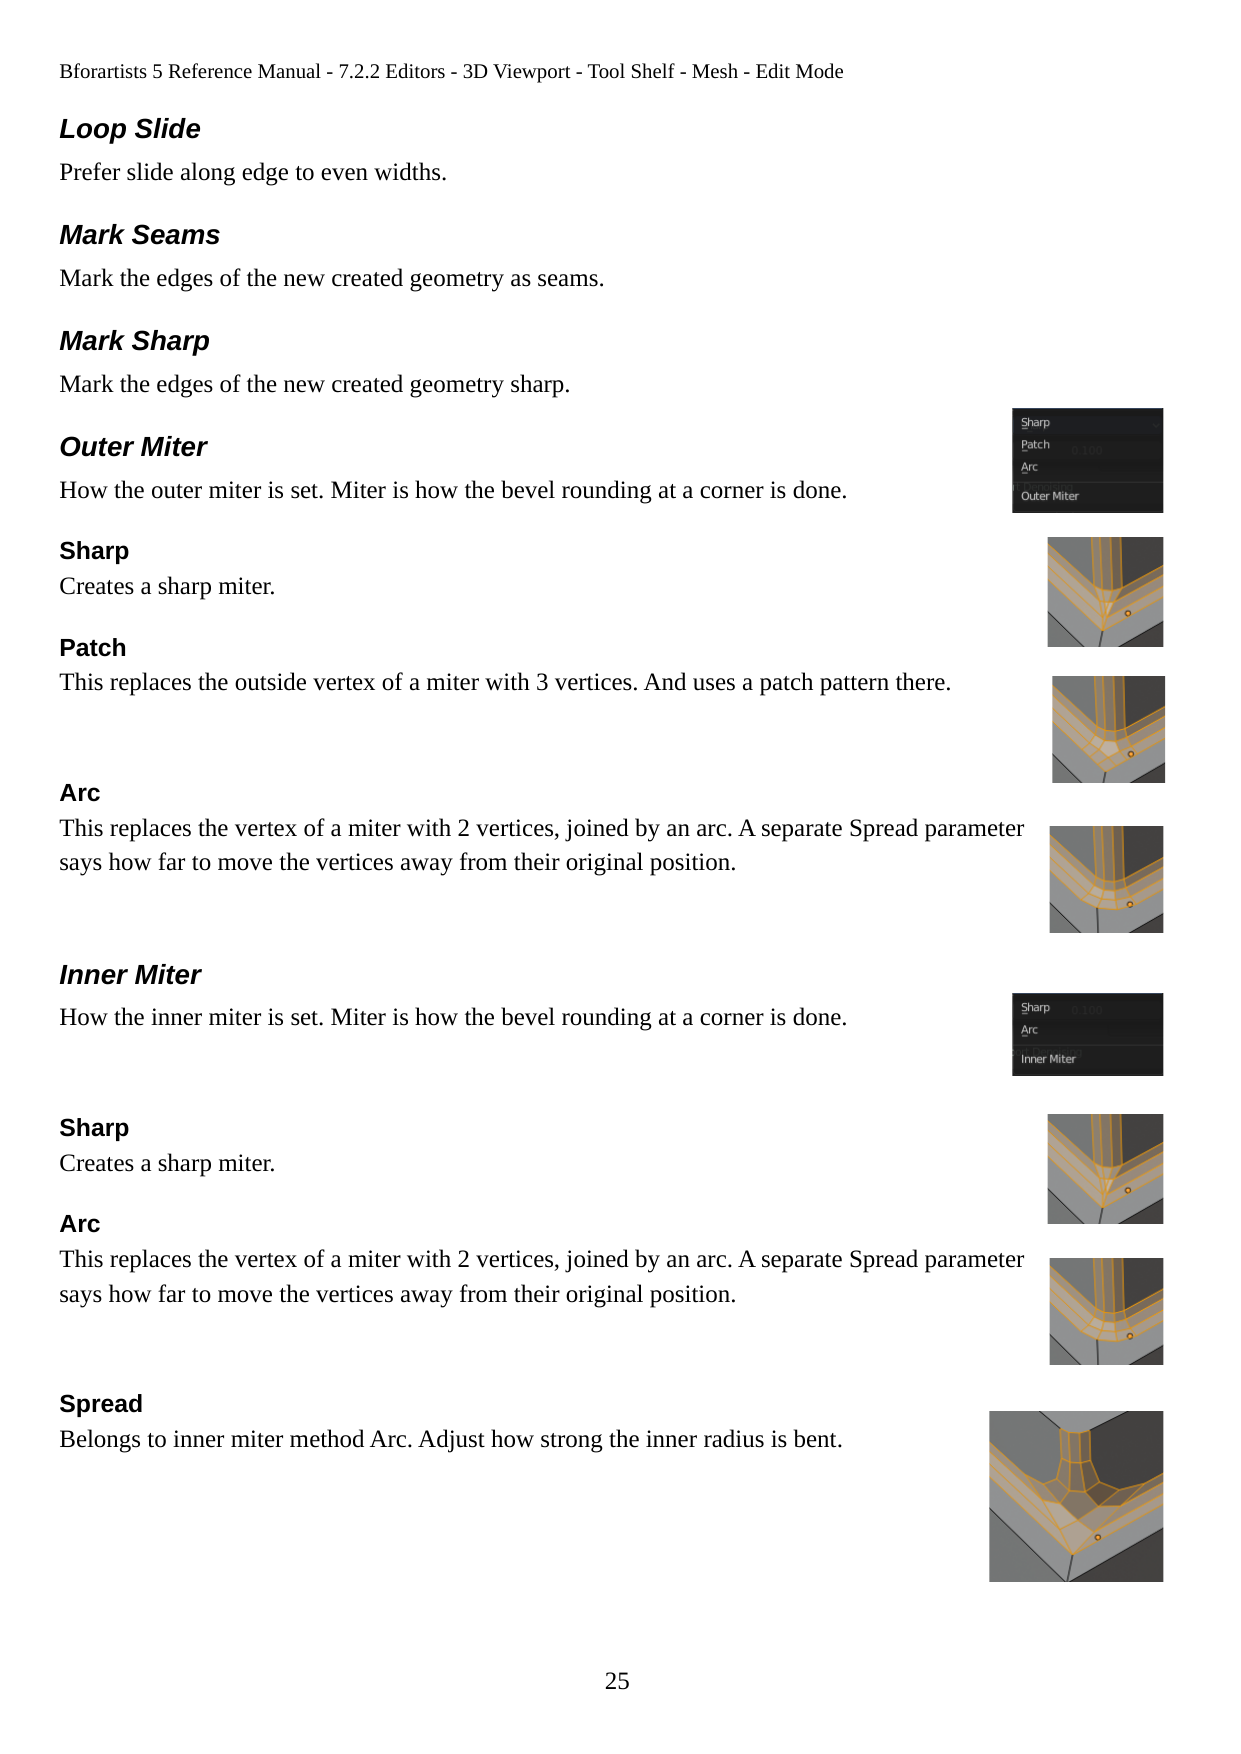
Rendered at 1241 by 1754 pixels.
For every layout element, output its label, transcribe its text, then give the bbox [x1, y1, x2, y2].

text How the inner miter is set. Miter is how the bevel rounding at a corner is done. [59, 1002, 1012, 1031]
text [1164, 1148, 1181, 1177]
text Mark the edges of the new created geometry sharp. [59, 369, 1181, 398]
text This replaces the vertex of a miter with 2 vertices, joined by an arc. A separate Spread parameter says how far to move the vertices away from their original position. [59, 1244, 1181, 1307]
subtitle Sharp [59, 1113, 1181, 1142]
text Belongs to inner miter method Arc. Adjust how strong the inner radius is bent. [59, 1424, 989, 1453]
subtitle Arc [59, 778, 1181, 807]
subtitle Loop Slide [59, 113, 1181, 144]
picture [1012, 993, 1164, 1076]
text [1164, 571, 1181, 600]
picture [1047, 1114, 1164, 1224]
text Prefer slide along edge to even widths. [59, 157, 1181, 186]
picture [1049, 1258, 1164, 1365]
picture [1012, 408, 1164, 513]
text How the outer miter is set. Miter is how the bevel rounding at a corner is done. [59, 475, 1012, 503]
picture [1049, 826, 1164, 933]
text Creates a sharp miter. [59, 1148, 1047, 1177]
subtitle Patch [59, 633, 1181, 661]
subtitle Sharp [59, 536, 1181, 565]
subtitle Inner Miter [59, 958, 1181, 990]
subtitle Outer Miter [59, 430, 1012, 462]
text This replaces the outside vertex of a miter with 3 vertices. And uses a patch pattern there. [59, 667, 1181, 696]
picture [1047, 537, 1164, 647]
text Mark the edges of the new created geometry as seams. [59, 263, 1181, 292]
subtitle Spread [59, 1389, 1181, 1418]
subtitle Mark Sharp [59, 324, 1181, 356]
picture [989, 1411, 1164, 1582]
subtitle [1164, 430, 1181, 462]
subtitle Arc [59, 1209, 1181, 1238]
picture [1052, 676, 1166, 783]
text Creates a sharp miter. [59, 571, 1047, 600]
text This replaces the vertex of a miter with 2 vertices, joined by an arc. A separate Spread parameter says how far to move the vertices away from their original position. [59, 813, 1181, 876]
subtitle Mark Seams [59, 218, 1181, 250]
